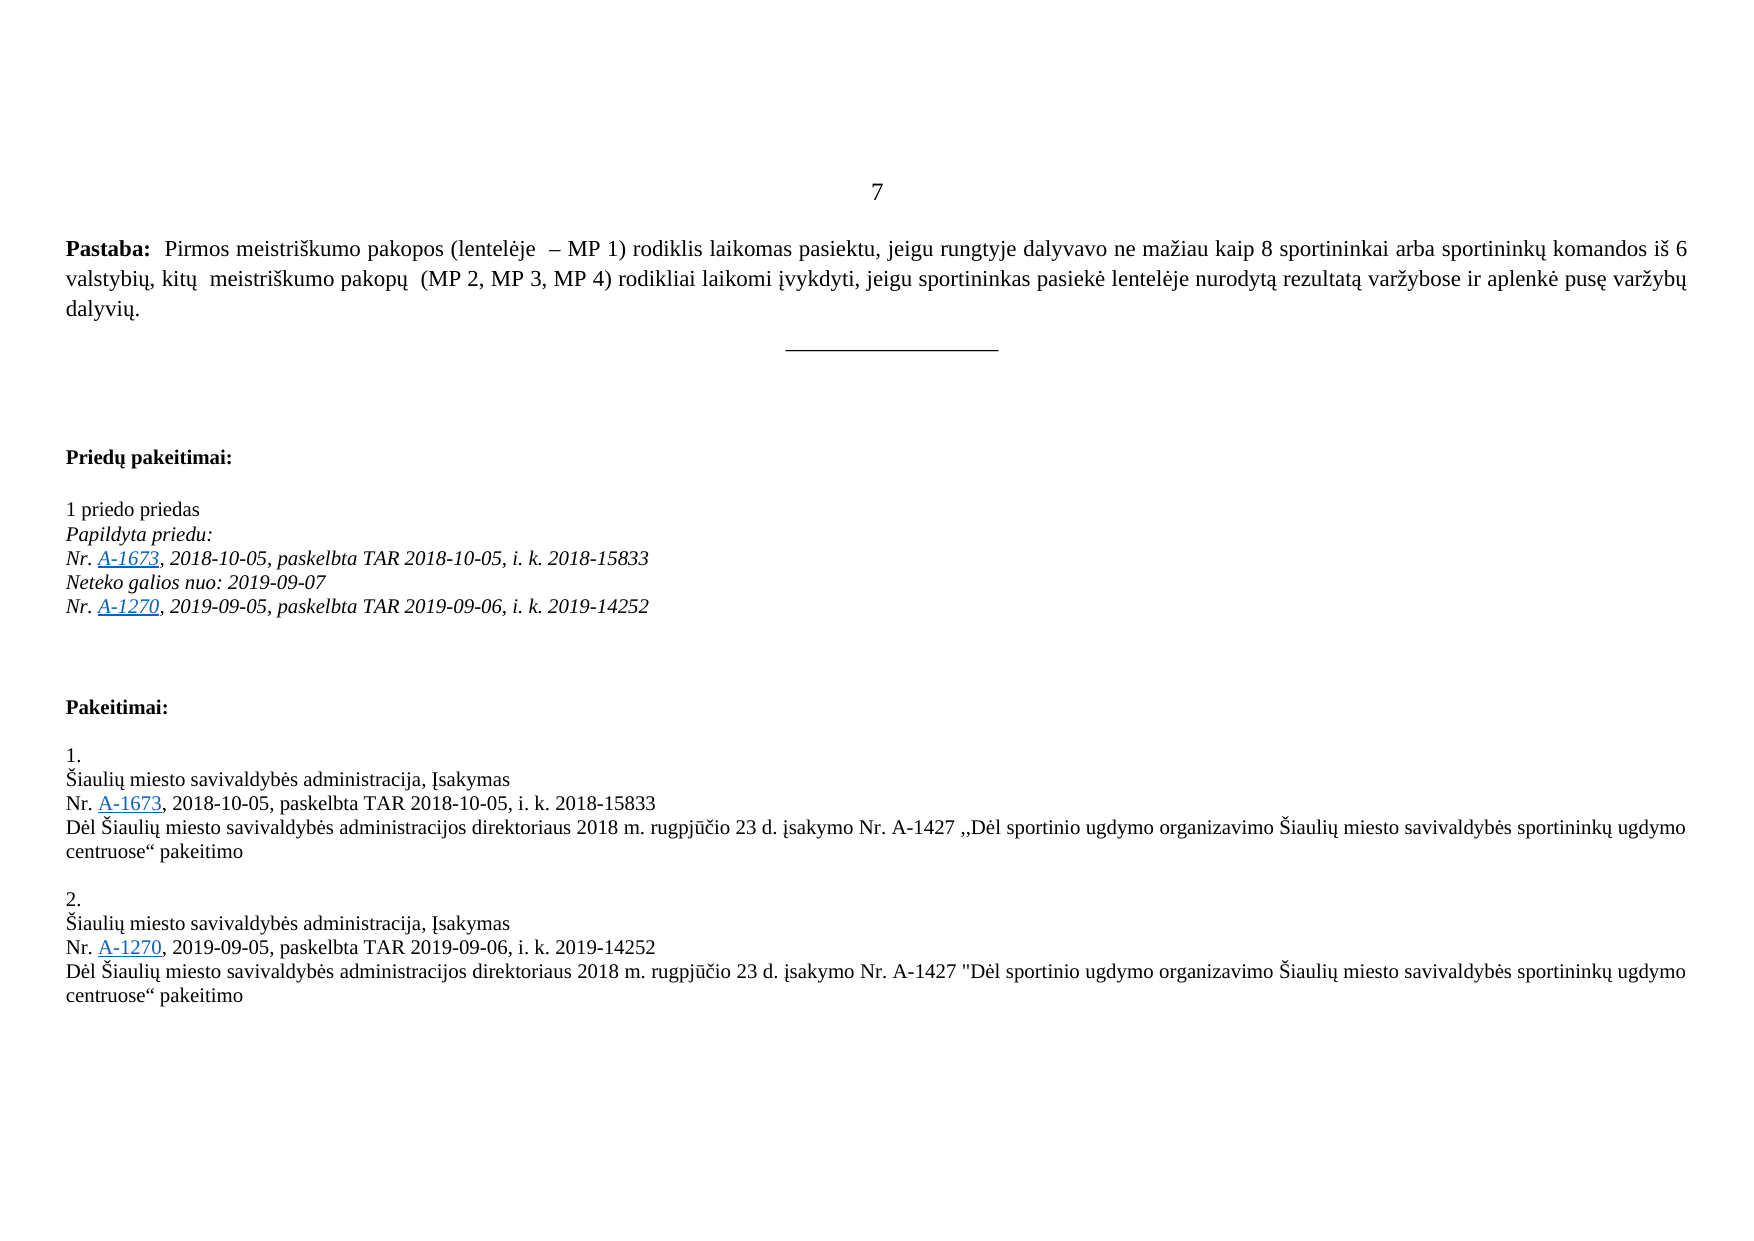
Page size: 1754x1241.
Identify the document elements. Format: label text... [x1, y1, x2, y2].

text Pastaba: Pirmos meistriškumo pakopos (lentelėje – MP 1) rodiklis laikomas pasiektu, jeigu rungtyje dalyvavo ne mažiau kaip 8 sportininkai arba sportininkų komandos iš 6 valstybių, kitų meistriškumo pakopų (MP 2, MP 3, MP 4) rodikliai laikomi įvykdyti, jeigu sportininkas pasiekė lentelėje nurodytą rezultatą varžybose ir aplenkė pusę varžybų dalyvių. [66, 235, 1688, 321]
text Nr. A-1673, 2018-10-05, paskelbta TAR 2018-10-05, i. k. 2018-15833 [66, 546, 1688, 569]
text Pakeitimai: [66, 694, 1688, 719]
text 1 priedo priedas [66, 497, 1688, 521]
text Nr. A-1270, 2019-09-05, paskelbta TAR 2019-09-06, i. k. 2019-14252 [66, 935, 1688, 959]
text Neteko galios nuo: 2019-09-07 [66, 569, 1688, 594]
text _________________ [95, 325, 1688, 354]
text Šiaulių miesto savivaldybės administracija, Įsakymas [66, 767, 1688, 791]
text Šiaulių miesto savivaldybės administracija, Įsakymas [66, 911, 1688, 935]
text Papildyta priedu: [66, 521, 1688, 546]
text 2. [66, 887, 1688, 911]
text Nr. A-1270, 2019-09-05, paskelbta TAR 2019-09-06, i. k. 2019-14252 [66, 594, 1688, 618]
text Nr. A-1673, 2018-10-05, paskelbta TAR 2018-10-05, i. k. 2018-15833 [66, 791, 1688, 815]
text Dėl Šiaulių miesto savivaldybės administracijos direktoriaus 2018 m. rugpjūčio 23 d. įsakymo Nr. A-1427 ,,Dėl sportinio ugdymo organizavimo Šiaulių miesto savivaldybės sportininkų ugdymo centruose“ pakeitimo [66, 815, 1688, 863]
text Priedų pakeitimai: [66, 444, 1688, 469]
text Dėl Šiaulių miesto savivaldybės administracijos direktoriaus 2018 m. rugpjūčio 23 d. įsakymo Nr. A-1427 "Dėl sportinio ugdymo organizavimo Šiaulių miesto savivaldybės sportininkų ugdymo centruose“ pakeitimo [66, 959, 1688, 1007]
text 1. [66, 743, 1688, 767]
